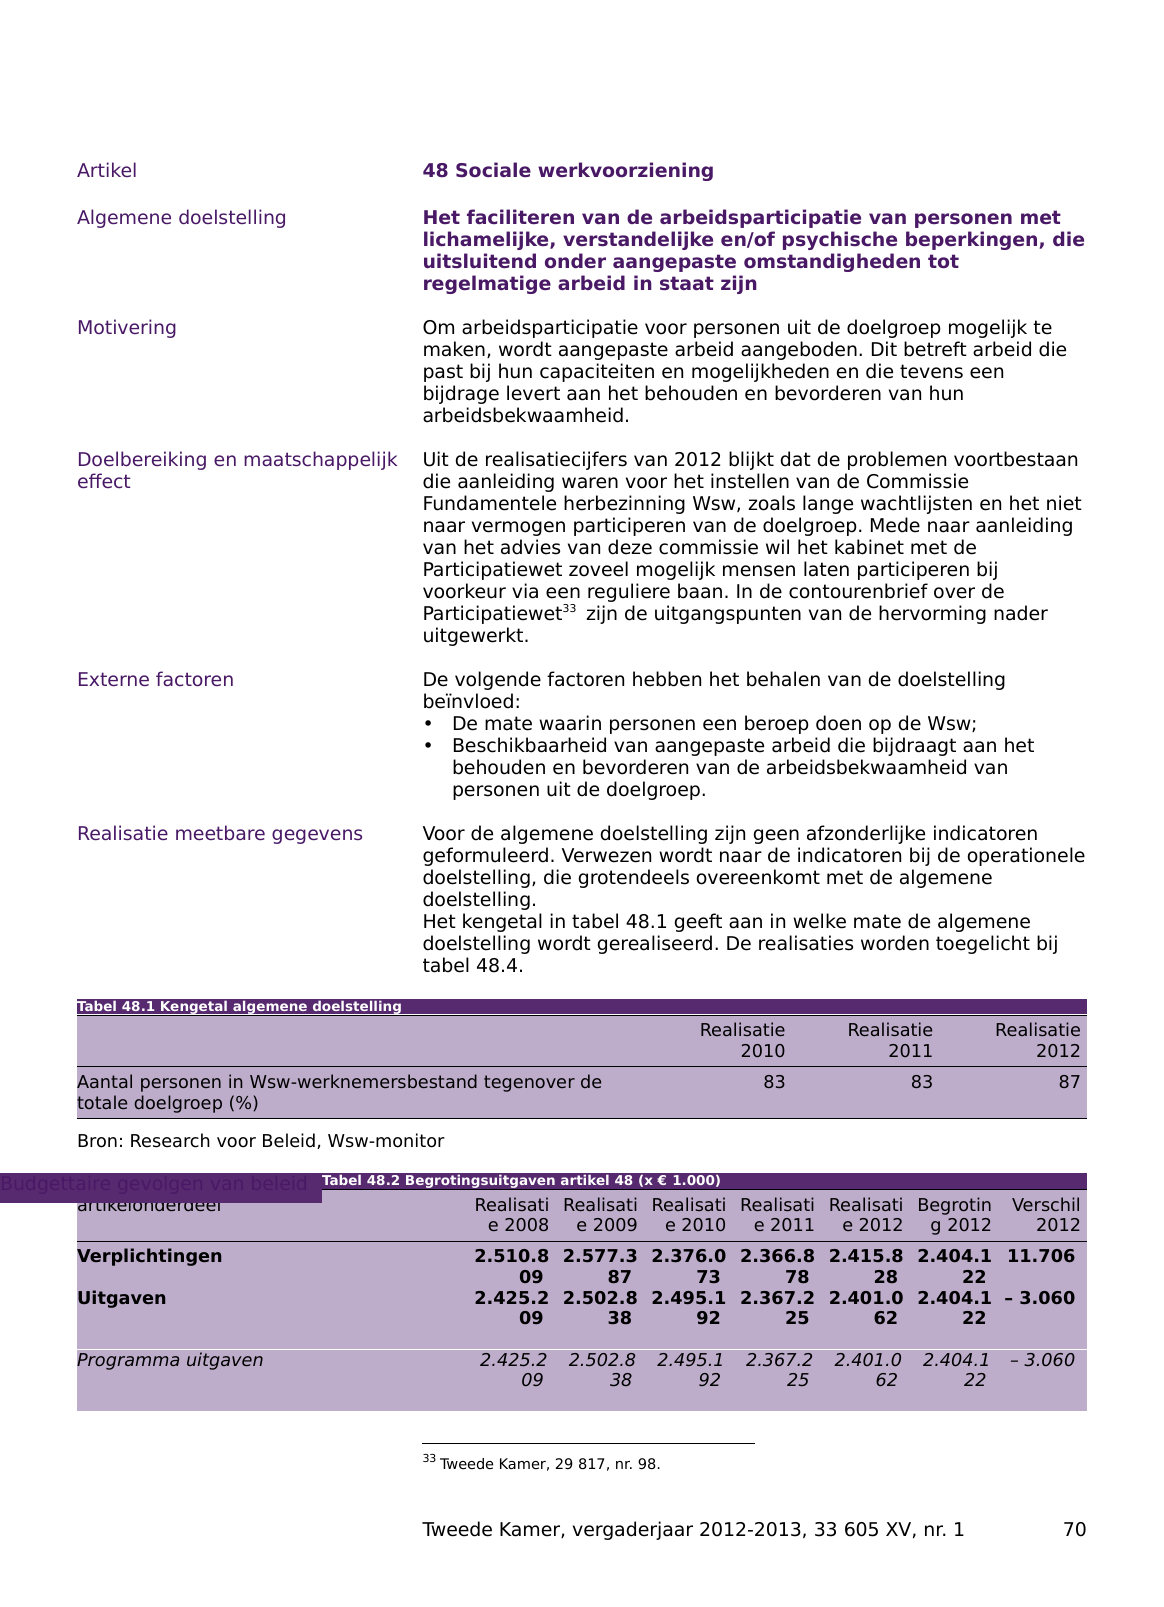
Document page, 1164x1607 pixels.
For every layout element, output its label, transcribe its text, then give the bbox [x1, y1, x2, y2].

table_cell 2.404.122 [909, 1288, 998, 1329]
table_cell 2.502.838 [555, 1350, 644, 1391]
text Realisatie meetbare gegevens [77, 823, 399, 845]
table_cell [644, 1329, 732, 1349]
table_cell 2.577.387 [555, 1242, 644, 1288]
table_cell Realisatie 2011 [791, 1016, 939, 1066]
table_cell 2.366.878 [732, 1242, 821, 1288]
text Het kengetal in tabel 48.1 geeft aan in welke mate de algemene doelstelling wordt gerealiseerd. De realisaties worden toegelicht bij tabel 48.4. [422, 911, 1087, 977]
text Externe factoren [77, 669, 399, 691]
table_cell Realisatie 2009 [555, 1190, 644, 1241]
table_cell 2.376.073 [644, 1242, 732, 1288]
table_cell – 3.060 [998, 1350, 1087, 1391]
table_cell Aantal personen in Wsw-werknemersbestand tegenover de totale doelgroep (%) [77, 1067, 644, 1118]
table_cell [555, 1329, 644, 1349]
text [77, 691, 399, 699]
table_cell Begroting 2012 [909, 1190, 998, 1241]
table_cell Realisatie 2012 [821, 1190, 909, 1241]
table_cell Bron: Research voor Beleid, Wsw-monitor [77, 1119, 1087, 1151]
table_cell [998, 1391, 1087, 1411]
text Om arbeidsparticipatie voor personen uit de doelgroep mogelijk te maken, wordt aangepaste arbeid aangeboden. Dit betreft arbeid die past bij hun capaciteiten en mogelijkheden en die tevens een bijdrage levert aan het behouden en bevorderen van hun arbeidsbekwaamheid. [422, 317, 1087, 427]
table_cell 2.425.209 [466, 1288, 555, 1329]
table_cell [466, 1329, 555, 1349]
table_cell 87 [939, 1067, 1087, 1118]
table_cell 2.495.192 [644, 1350, 732, 1391]
table_cell Verplichtingen [77, 1242, 466, 1288]
table_cell [77, 1329, 466, 1349]
table_cell Realisatie 2010 [644, 1190, 732, 1241]
subtitle [77, 182, 399, 190]
table_cell 2.404.122 [909, 1350, 998, 1391]
text Voor de algemene doelstelling zijn geen afzonderlijke indicatoren geformuleerd. Verwezen wordt naar de indicatoren bij de operationele doelstelling, die grotendeels overeenkomt met de algemene doelstelling. [422, 823, 1087, 911]
table_cell [821, 1329, 909, 1349]
table_cell 83 [791, 1067, 939, 1118]
table_cell [909, 1391, 998, 1411]
table_cell 83 [644, 1067, 791, 1118]
table_cell [909, 1329, 998, 1349]
table_cell 2.367.225 [732, 1350, 821, 1391]
table_cell artikelonderdeel [77, 1190, 466, 1241]
table_cell 11.706 [998, 1242, 1087, 1288]
subtitle Het faciliteren van de arbeidsparticipatie van personen met lichamelijke, verstandelijke en/of psychische beperkingen, die uitsluitend onder aangepaste omstandigheden tot regelmatige arbeid in staat zijn [422, 207, 1087, 295]
table_cell Realisatie 2010 [644, 1016, 791, 1066]
text De volgende factoren hebben het behalen van de doelstelling beïnvloed: [422, 669, 1087, 713]
table_cell 2.415.828 [821, 1242, 909, 1288]
table_cell Uitgaven [77, 1288, 466, 1329]
table_cell [555, 1391, 644, 1411]
text • Beschikbaarheid van aangepaste arbeid die bijdraagt aan het behouden en bevorderen van de arbeidsbekwaamheid van personen uit de doelgroep. [422, 735, 1087, 801]
table_cell [732, 1329, 821, 1349]
text Algemene doelstelling [77, 207, 399, 229]
table_cell Realisatie 2012 [939, 1016, 1087, 1066]
table_cell 2.367.225 [732, 1288, 821, 1329]
table_cell Realisatie 2011 [732, 1190, 821, 1241]
text Uit de realisatiecijfers van 2012 blijkt dat de problemen voortbestaan die aanleiding waren voor het instellen van de Commissie Fundamentele herbezinning Wsw, zoals lange wachtlijsten en het niet naar vermogen participeren van de doelgroep. Mede naar aanleiding van het advies van deze commissie wil het kabinet met de Participatiewet zoveel mogelijk mensen laten participeren bij voorkeur via een reguliere baan. In de contourenbrief over de Participatiewet zijn de uitgangspunten van de hervorming nader uitgewerkt. [422, 449, 1087, 647]
table_cell [77, 1391, 466, 1411]
subtitle 48 Sociale werkvoorziening [422, 160, 1087, 182]
table_cell [77, 1016, 644, 1066]
table_cell Programma uitgaven [77, 1350, 466, 1391]
table_cell 2.401.062 [821, 1288, 909, 1329]
table_cell 2.495.192 [644, 1288, 732, 1329]
table_cell [466, 1391, 555, 1411]
table_cell [732, 1391, 821, 1411]
table_cell Realisatie 2008 [466, 1190, 555, 1241]
table_header Tabel 48.1 Kengetal algemene doelstelling [77, 999, 1087, 1014]
text • De mate waarin personen een beroep doen op de Wsw; [422, 713, 1087, 735]
table_cell Verschil 2012 [998, 1190, 1087, 1241]
table_header Tabel 48.2 Begrotingsuitgaven artikel 48 (x € 1.000) [0, 1173, 1087, 1203]
table_cell 2.502.838 [555, 1288, 644, 1329]
table_cell 2.510.809 [466, 1242, 555, 1288]
table_cell – 3.060 [998, 1288, 1087, 1329]
table_cell [644, 1391, 732, 1411]
table_cell 2.425.209 [466, 1350, 555, 1391]
table_cell [998, 1329, 1087, 1349]
text Motivering [77, 317, 399, 339]
table_cell [821, 1391, 909, 1411]
text Doelbereiking en maatschappelijk effect [77, 449, 399, 493]
table_cell 2.401.062 [821, 1350, 909, 1391]
text Artikel [77, 160, 399, 182]
table_cell 2.404.122 [909, 1242, 998, 1288]
text Tweede Kamer, 29 817, nr. 98. [422, 1452, 1087, 1474]
